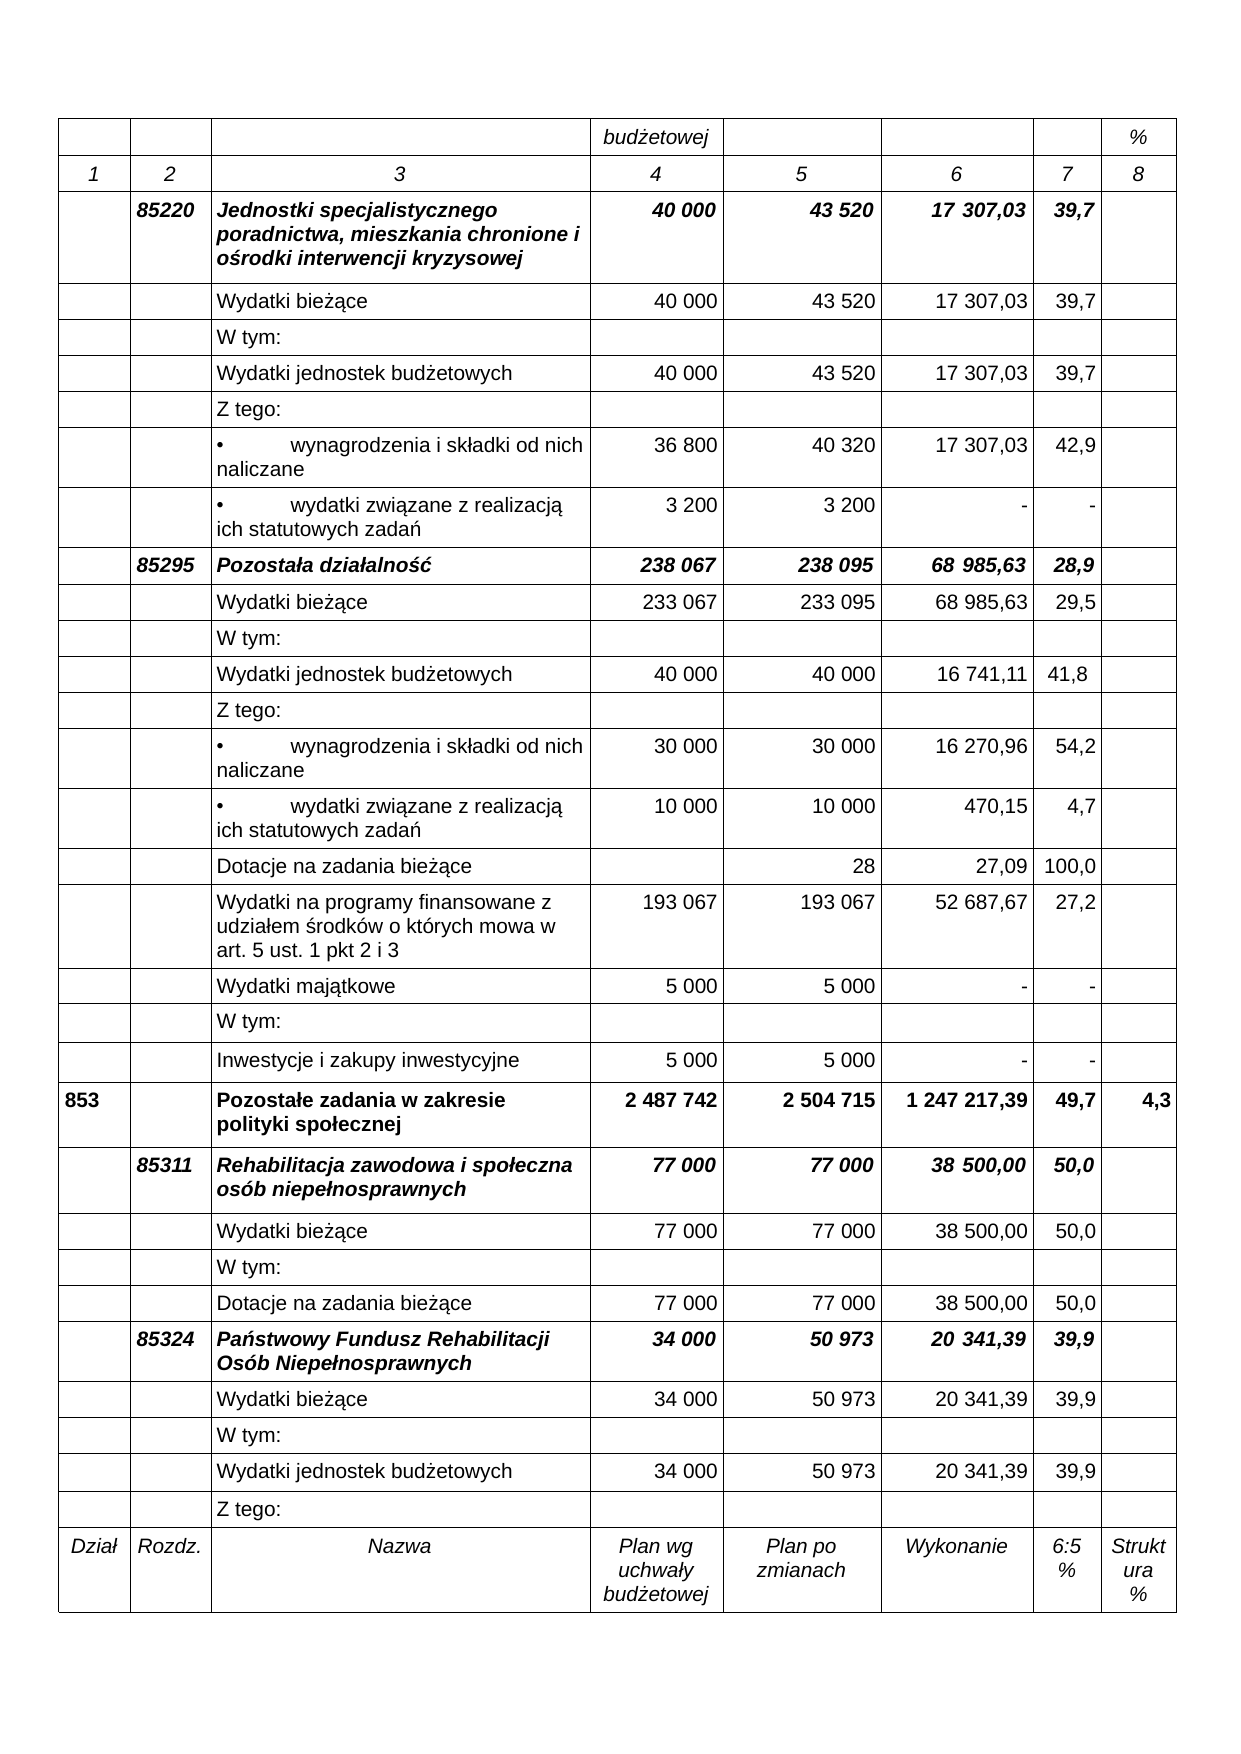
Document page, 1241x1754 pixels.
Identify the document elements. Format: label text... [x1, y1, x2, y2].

table_cell [1102, 729, 1176, 788]
table_cell [1034, 392, 1101, 427]
table_cell [882, 1492, 1033, 1527]
table_cell 10 000 [724, 789, 881, 848]
table_cell [1102, 1492, 1176, 1527]
table_cell [59, 119, 130, 154]
table_cell 39,9 [1034, 1454, 1101, 1491]
table_cell 4,3 [1102, 1083, 1176, 1147]
table_cell [59, 1148, 130, 1213]
table_cell 85324 [131, 1322, 211, 1381]
table_cell [1102, 789, 1176, 848]
table_cell Państwowy Fundusz Rehabilitacji Osób Niepełnosprawnych [212, 1322, 590, 1381]
table_cell [724, 392, 881, 427]
table_cell [1034, 1004, 1101, 1042]
table_cell [724, 320, 881, 355]
table_cell 43 520 [724, 284, 881, 319]
table_cell 30 000 [591, 729, 723, 788]
table_cell [131, 1083, 211, 1147]
table_cell [1102, 1214, 1176, 1248]
table_cell [1102, 1286, 1176, 1321]
table_cell [59, 693, 130, 728]
table_cell 39,7 [1034, 356, 1101, 391]
table_cell Pozostała działalność [212, 548, 590, 584]
table_cell [1102, 1004, 1176, 1042]
table_cell 2 487 742 [591, 1083, 723, 1147]
table_cell [59, 1454, 130, 1491]
table_cell [59, 548, 130, 584]
table_cell Dział [59, 1528, 130, 1611]
table_cell 36 800 [591, 428, 723, 487]
table_cell [131, 1286, 211, 1321]
table_cell 40 000 [591, 356, 723, 391]
table_cell 40 320 [724, 428, 881, 487]
table_cell W tym: [212, 621, 590, 656]
table_cell [212, 119, 590, 154]
table_cell 4 [591, 156, 723, 191]
table_cell Rozdz. [131, 1528, 211, 1611]
table_cell [131, 320, 211, 355]
table_cell 40 000 [724, 657, 881, 692]
table_cell [131, 1382, 211, 1417]
table_cell 43 520 [724, 192, 881, 283]
table_cell 20 341,39 [882, 1382, 1033, 1417]
table_cell [59, 885, 130, 968]
table_cell W tym: [212, 1418, 590, 1453]
table_cell [131, 392, 211, 427]
table_cell 5 000 [591, 1043, 723, 1082]
table_cell 41,8 [1034, 657, 1101, 692]
table_cell wydatki związane z realizacją ich statutowych zadań [212, 789, 590, 848]
table_cell 42,9 [1034, 428, 1101, 487]
table_cell [59, 729, 130, 788]
table_cell Wydatki jednostek budżetowych [212, 1454, 590, 1491]
table_cell wydatki związane z realizacją ich statutowych zadań [212, 488, 590, 547]
table_cell [131, 1043, 211, 1082]
table_cell Struktura % [1102, 1528, 1176, 1611]
table_cell 77 000 [591, 1286, 723, 1321]
table_cell [1102, 488, 1176, 547]
table_cell Wykonanie [882, 1528, 1033, 1611]
table_cell Wydatki majątkowe [212, 969, 590, 1002]
table_cell [1102, 1148, 1176, 1213]
table_cell Plan po zmianach [724, 1528, 881, 1611]
table_cell 2 [131, 156, 211, 191]
table_cell Wydatki bieżące [212, 1382, 590, 1417]
table_cell [1102, 621, 1176, 656]
table_cell 17 307,03 [882, 284, 1033, 319]
table_cell 16 270,96 [882, 729, 1033, 788]
table_cell [882, 1250, 1033, 1284]
table_cell [591, 1004, 723, 1042]
table_cell [724, 621, 881, 656]
table_cell [59, 1418, 130, 1453]
table_cell [1102, 428, 1176, 487]
table_cell [1102, 1322, 1176, 1381]
table_cell [1102, 969, 1176, 1002]
table_cell wynagrodzenia i składki od nich naliczane [212, 428, 590, 487]
table_cell [882, 693, 1033, 728]
table_cell Z tego: [212, 392, 590, 427]
table_cell [591, 320, 723, 355]
table_cell 8 [1102, 156, 1176, 191]
table_cell Nazwa [212, 1528, 590, 1611]
table_cell [131, 849, 211, 884]
table_cell [1034, 621, 1101, 656]
table_cell 50,0 [1034, 1286, 1101, 1321]
table_cell 85295 [131, 548, 211, 584]
table_cell Dotacje na zadania bieżące [212, 849, 590, 884]
table_cell 10 000 [591, 789, 723, 848]
table_cell - [1034, 1043, 1101, 1082]
table_cell 77 000 [591, 1148, 723, 1213]
table_cell [591, 1418, 723, 1453]
table_cell 49,7 [1034, 1083, 1101, 1147]
table_cell [59, 1492, 130, 1527]
table_cell Wydatki na programy finansowane z udziałem środków o których mowa w art. 5 ust. 1 pkt 2 i 3 [212, 885, 590, 968]
table_cell 54,2 [1034, 729, 1101, 788]
table_cell Pozostałe zadania w zakresie polityki społecznej [212, 1083, 590, 1147]
table_cell 85311 [131, 1148, 211, 1213]
table_cell Wydatki bieżące [212, 585, 590, 620]
table_cell [1034, 1492, 1101, 1527]
table_cell [1034, 320, 1101, 355]
table_cell [1102, 392, 1176, 427]
table_cell - [882, 969, 1033, 1002]
table_cell [59, 356, 130, 391]
table_cell 20 341,39 [882, 1454, 1033, 1491]
table_cell 39,7 [1034, 284, 1101, 319]
table_cell - [882, 488, 1033, 547]
table_cell 16 741,11 [882, 657, 1033, 692]
table_cell [591, 693, 723, 728]
table_cell [59, 621, 130, 656]
table_cell [1102, 1418, 1176, 1453]
table_cell [1034, 693, 1101, 728]
table_cell Dotacje na zadania bieżące [212, 1286, 590, 1321]
table_cell [1102, 1454, 1176, 1491]
table_cell [1102, 1250, 1176, 1284]
table_cell 39,9 [1034, 1322, 1101, 1381]
table_cell [59, 488, 130, 547]
table_cell [131, 1454, 211, 1491]
table_cell 100,0 [1034, 849, 1101, 884]
table_cell [131, 1004, 211, 1042]
table_cell 50 973 [724, 1382, 881, 1417]
table_cell - [882, 1043, 1033, 1082]
table_cell W tym: [212, 1004, 590, 1042]
table_cell [724, 119, 881, 154]
table_cell 193 067 [591, 885, 723, 968]
table_cell 5 000 [724, 969, 881, 1002]
table_cell % [1102, 119, 1176, 154]
table_cell 7 [1034, 156, 1101, 191]
table_cell 50,0 [1034, 1214, 1101, 1248]
table_cell Plan wg uchwały budżetowej [591, 1528, 723, 1611]
table_cell [724, 1004, 881, 1042]
table_cell [1102, 320, 1176, 355]
table_cell 50 973 [724, 1322, 881, 1381]
table_cell [591, 1250, 723, 1284]
table_cell - [1034, 969, 1101, 1002]
table_cell [131, 585, 211, 620]
table_cell 17 307,03 [882, 356, 1033, 391]
table_cell [131, 969, 211, 1002]
table_cell 85220 [131, 192, 211, 283]
table_cell 40 000 [591, 192, 723, 283]
table_cell [131, 789, 211, 848]
table_cell 233 095 [724, 585, 881, 620]
table_cell 34 000 [591, 1382, 723, 1417]
table_cell 28 [724, 849, 881, 884]
table_cell [882, 320, 1033, 355]
table_cell 38 500,00 [882, 1286, 1033, 1321]
table_cell [131, 488, 211, 547]
table_cell 40 000 [591, 284, 723, 319]
table_cell [591, 621, 723, 656]
table_cell 68 985,63 [882, 585, 1033, 620]
table_cell Wydatki jednostek budżetowych [212, 356, 590, 391]
table_cell 34 000 [591, 1322, 723, 1381]
table_cell [1102, 849, 1176, 884]
table_cell 38 500,00 [882, 1214, 1033, 1248]
table_cell 1 [59, 156, 130, 191]
table_cell [591, 392, 723, 427]
table_cell [131, 1492, 211, 1527]
table_cell wynagrodzenia i składki od nich naliczane [212, 729, 590, 788]
table_cell [1102, 885, 1176, 968]
table_cell [131, 621, 211, 656]
table_cell [882, 1418, 1033, 1453]
table_cell 77 000 [724, 1148, 881, 1213]
table_cell [1034, 1418, 1101, 1453]
table_cell Z tego: [212, 693, 590, 728]
table_cell Wydatki jednostek budżetowych [212, 657, 590, 692]
table_cell [1102, 585, 1176, 620]
table_cell 38 500,00 [882, 1148, 1033, 1213]
table_cell [724, 1492, 881, 1527]
table_cell budżetowej [591, 119, 723, 154]
table_cell [882, 392, 1033, 427]
table_cell [59, 1382, 130, 1417]
table_cell [1102, 1043, 1176, 1082]
table_cell [59, 1322, 130, 1381]
table_cell Z tego: [212, 1492, 590, 1527]
table_cell [59, 428, 130, 487]
table_cell 3 200 [591, 488, 723, 547]
table_cell [131, 885, 211, 968]
table_cell [131, 1214, 211, 1248]
table_cell 40 000 [591, 657, 723, 692]
table_cell 50,0 [1034, 1148, 1101, 1213]
table_cell [724, 1250, 881, 1284]
table_cell 29,5 [1034, 585, 1101, 620]
table_cell [59, 849, 130, 884]
table_cell 5 000 [724, 1043, 881, 1082]
table_cell 39,7 [1034, 192, 1101, 283]
table_cell Rehabilitacja zawodowa i społeczna osób niepełnosprawnych [212, 1148, 590, 1213]
table_cell 3 [212, 156, 590, 191]
table_cell 28,9 [1034, 548, 1101, 584]
table_cell [131, 428, 211, 487]
table_cell - [1034, 488, 1101, 547]
table_cell 30 000 [724, 729, 881, 788]
table_cell 238 095 [724, 548, 881, 584]
table_cell Jednostki specjalistycznego poradnictwa, mieszkania chronione i ośrodki interwencji kryzysowej [212, 192, 590, 283]
table_cell 68 985,63 [882, 548, 1033, 584]
table_cell [59, 969, 130, 1002]
table_cell [59, 1250, 130, 1284]
table_cell [882, 1004, 1033, 1042]
table_cell 3 200 [724, 488, 881, 547]
table_cell Wydatki bieżące [212, 284, 590, 319]
table_cell 5 [724, 156, 881, 191]
table_cell 238 067 [591, 548, 723, 584]
table_cell [131, 657, 211, 692]
table_cell [882, 119, 1033, 154]
table_cell 470,15 [882, 789, 1033, 848]
table_cell [59, 1043, 130, 1082]
table_cell Inwestycje i zakupy inwestycyjne [212, 1043, 590, 1082]
table_cell [59, 284, 130, 319]
table_cell 34 000 [591, 1454, 723, 1491]
table_cell 233 067 [591, 585, 723, 620]
table_cell [591, 1492, 723, 1527]
table_cell [59, 192, 130, 283]
table_cell 43 520 [724, 356, 881, 391]
table_cell [1102, 192, 1176, 283]
table_cell [882, 621, 1033, 656]
table_cell 6 [882, 156, 1033, 191]
table_cell 17 307,03 [882, 428, 1033, 487]
table_cell [131, 729, 211, 788]
table_cell 77 000 [724, 1286, 881, 1321]
table_cell [724, 1418, 881, 1453]
table_cell [59, 1286, 130, 1321]
table_cell 27,2 [1034, 885, 1101, 968]
table_cell Wydatki bieżące [212, 1214, 590, 1248]
table_cell 4,7 [1034, 789, 1101, 848]
table_cell [59, 392, 130, 427]
table_cell [131, 356, 211, 391]
table_cell [59, 1214, 130, 1248]
table_cell [59, 657, 130, 692]
table_cell [59, 1004, 130, 1042]
table_cell 39,9 [1034, 1382, 1101, 1417]
table_cell 52 687,67 [882, 885, 1033, 968]
table_cell 5 000 [591, 969, 723, 1002]
table_cell [1102, 284, 1176, 319]
table_cell [724, 693, 881, 728]
table_cell [131, 1250, 211, 1284]
table_cell [131, 284, 211, 319]
table_cell 1 247 217,39 [882, 1083, 1033, 1147]
table_cell 77 000 [724, 1214, 881, 1248]
table_cell [131, 119, 211, 154]
table_cell 77 000 [591, 1214, 723, 1248]
table_cell [1034, 119, 1101, 154]
table_cell 2 504 715 [724, 1083, 881, 1147]
table_cell 50 973 [724, 1454, 881, 1491]
table_cell [131, 1418, 211, 1453]
table_cell 20 341,39 [882, 1322, 1033, 1381]
table_cell 853 [59, 1083, 130, 1147]
table_cell W tym: [212, 320, 590, 355]
table_cell 27,09 [882, 849, 1033, 884]
table_cell [59, 585, 130, 620]
table_cell 6:5 % [1034, 1528, 1101, 1611]
table_cell [1102, 548, 1176, 584]
table_cell [59, 320, 130, 355]
table_cell [1102, 1382, 1176, 1417]
table_cell [59, 789, 130, 848]
table_cell [591, 849, 723, 884]
table_cell [1034, 1250, 1101, 1284]
table_cell [1102, 693, 1176, 728]
table_cell [131, 693, 211, 728]
table_cell 193 067 [724, 885, 881, 968]
table_cell [1102, 657, 1176, 692]
table_cell [1102, 356, 1176, 391]
table_cell W tym: [212, 1250, 590, 1284]
table_cell 17 307,03 [882, 192, 1033, 283]
